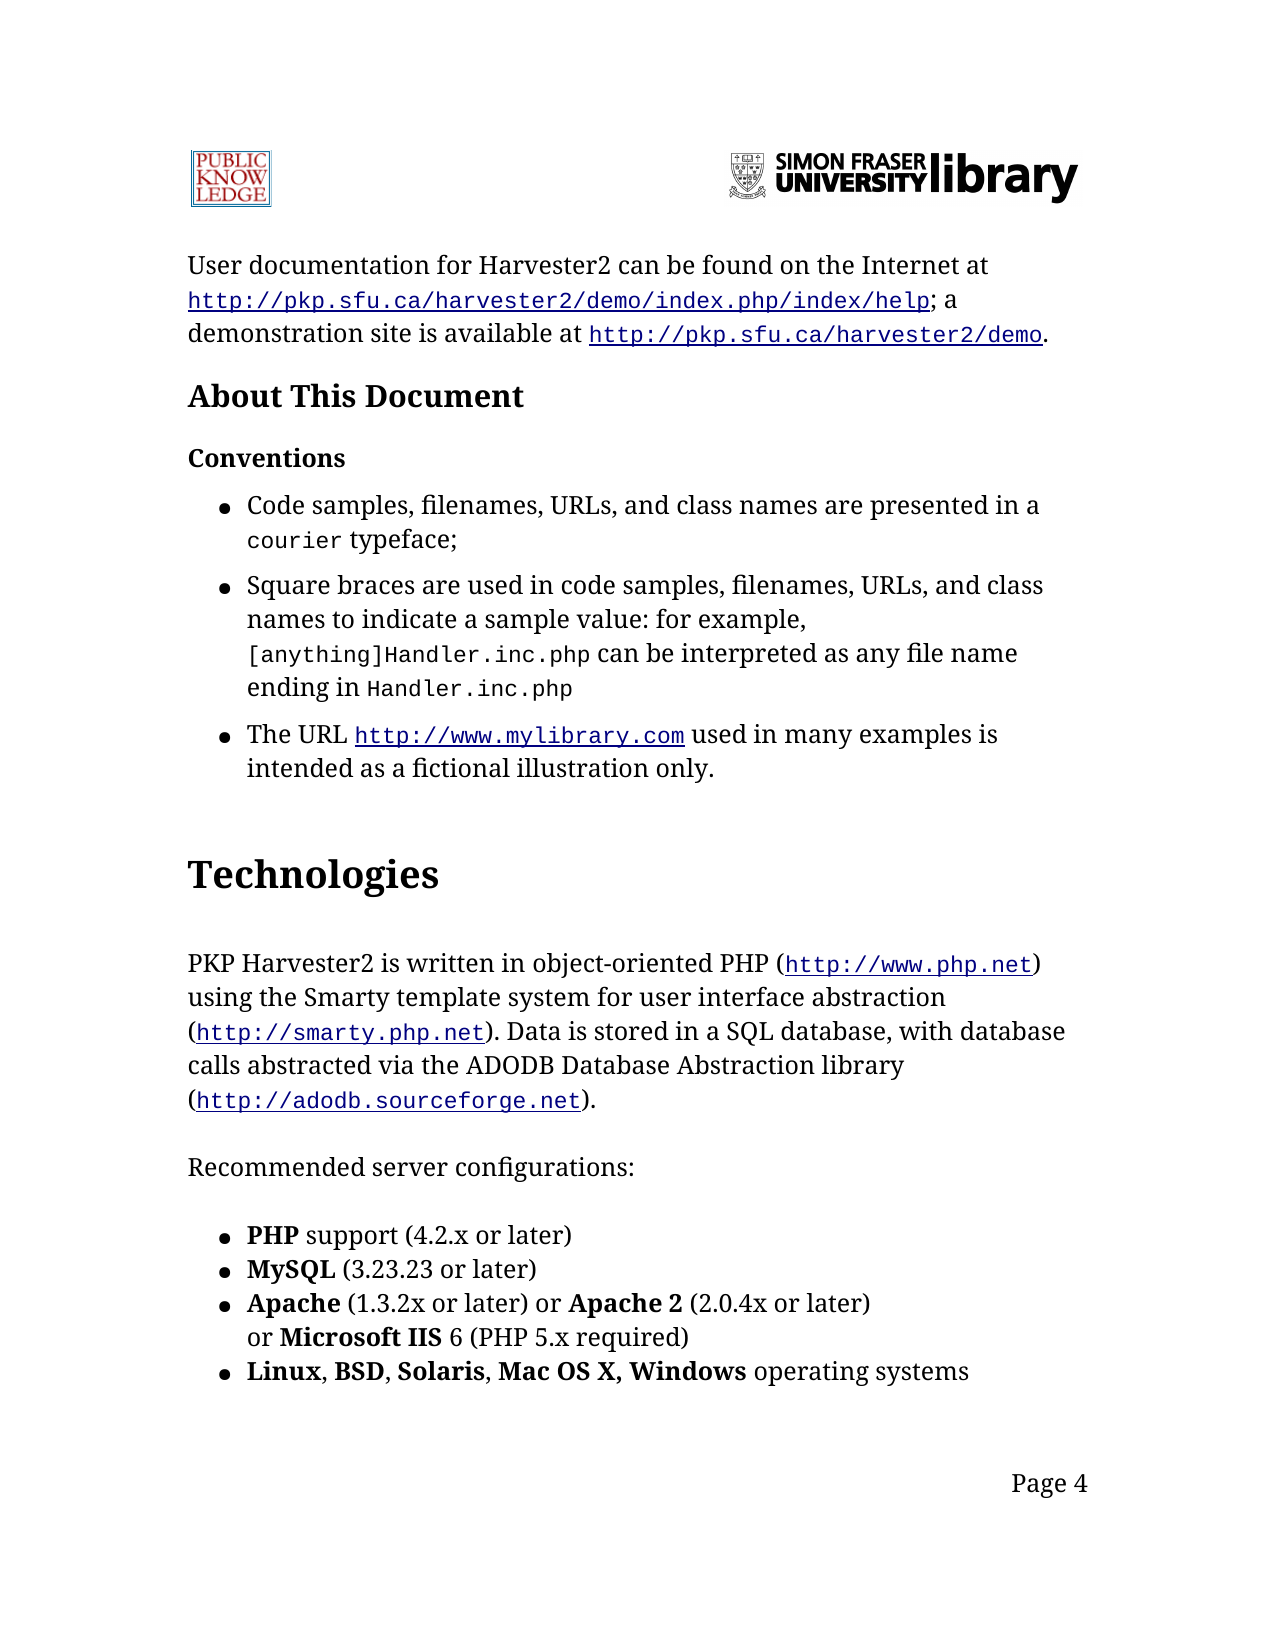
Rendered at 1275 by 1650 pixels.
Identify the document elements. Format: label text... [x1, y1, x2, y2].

list Code samples, filenames, URLs, and class names are presented in a courier typeface; [217, 487, 1087, 555]
list Linux, BSD, Solaris, Mac OS X, Windows operating systems [217, 1354, 1087, 1388]
list The URL http://www.mylibrary.com used in many examples is intended as a fictional illustration only. [217, 716, 1087, 784]
list or Microsoft IIS 6 (PHP 5.x required) [217, 1320, 1087, 1354]
picture [193, 150, 272, 205]
text Recommended server configurations: [187, 1150, 1087, 1184]
subtitle About This Document [187, 374, 1087, 416]
picture [723, 150, 1083, 207]
list Apache (1.3.2x or later) or Apache 2 (2.0.4x or later) [217, 1286, 1087, 1320]
text User documentation for Harvester2 can be found on the Internet at http://pkp.sfu.ca/harvester2/demo/index.php/index/help; a demonstration site is available at http://pkp.sfu.ca/harvester2/demo. [187, 247, 1087, 349]
subtitle Technologies [187, 848, 1087, 900]
list Square braces are used in code samples, filenames, URLs, and class names to indicate a sample value: for example, [anything]Handler.inc.php can be interpreted as any file name ending in Handler.inc.php [217, 568, 1087, 704]
subtitle Conventions [187, 441, 1087, 475]
list PHP support (4.2.x or later) [217, 1218, 1087, 1252]
list MySQL (3.23.23 or later) [217, 1252, 1087, 1286]
text PKP Harvester2 is written in object-oriented PHP (http://www.php.net) using the Smarty template system for user interface abstraction (http://smarty.php.net). Data is stored in a SQL database, with database calls abstracted via the ADODB Database Abstraction library (http://adodb.sourceforge.net). [187, 946, 1087, 1116]
